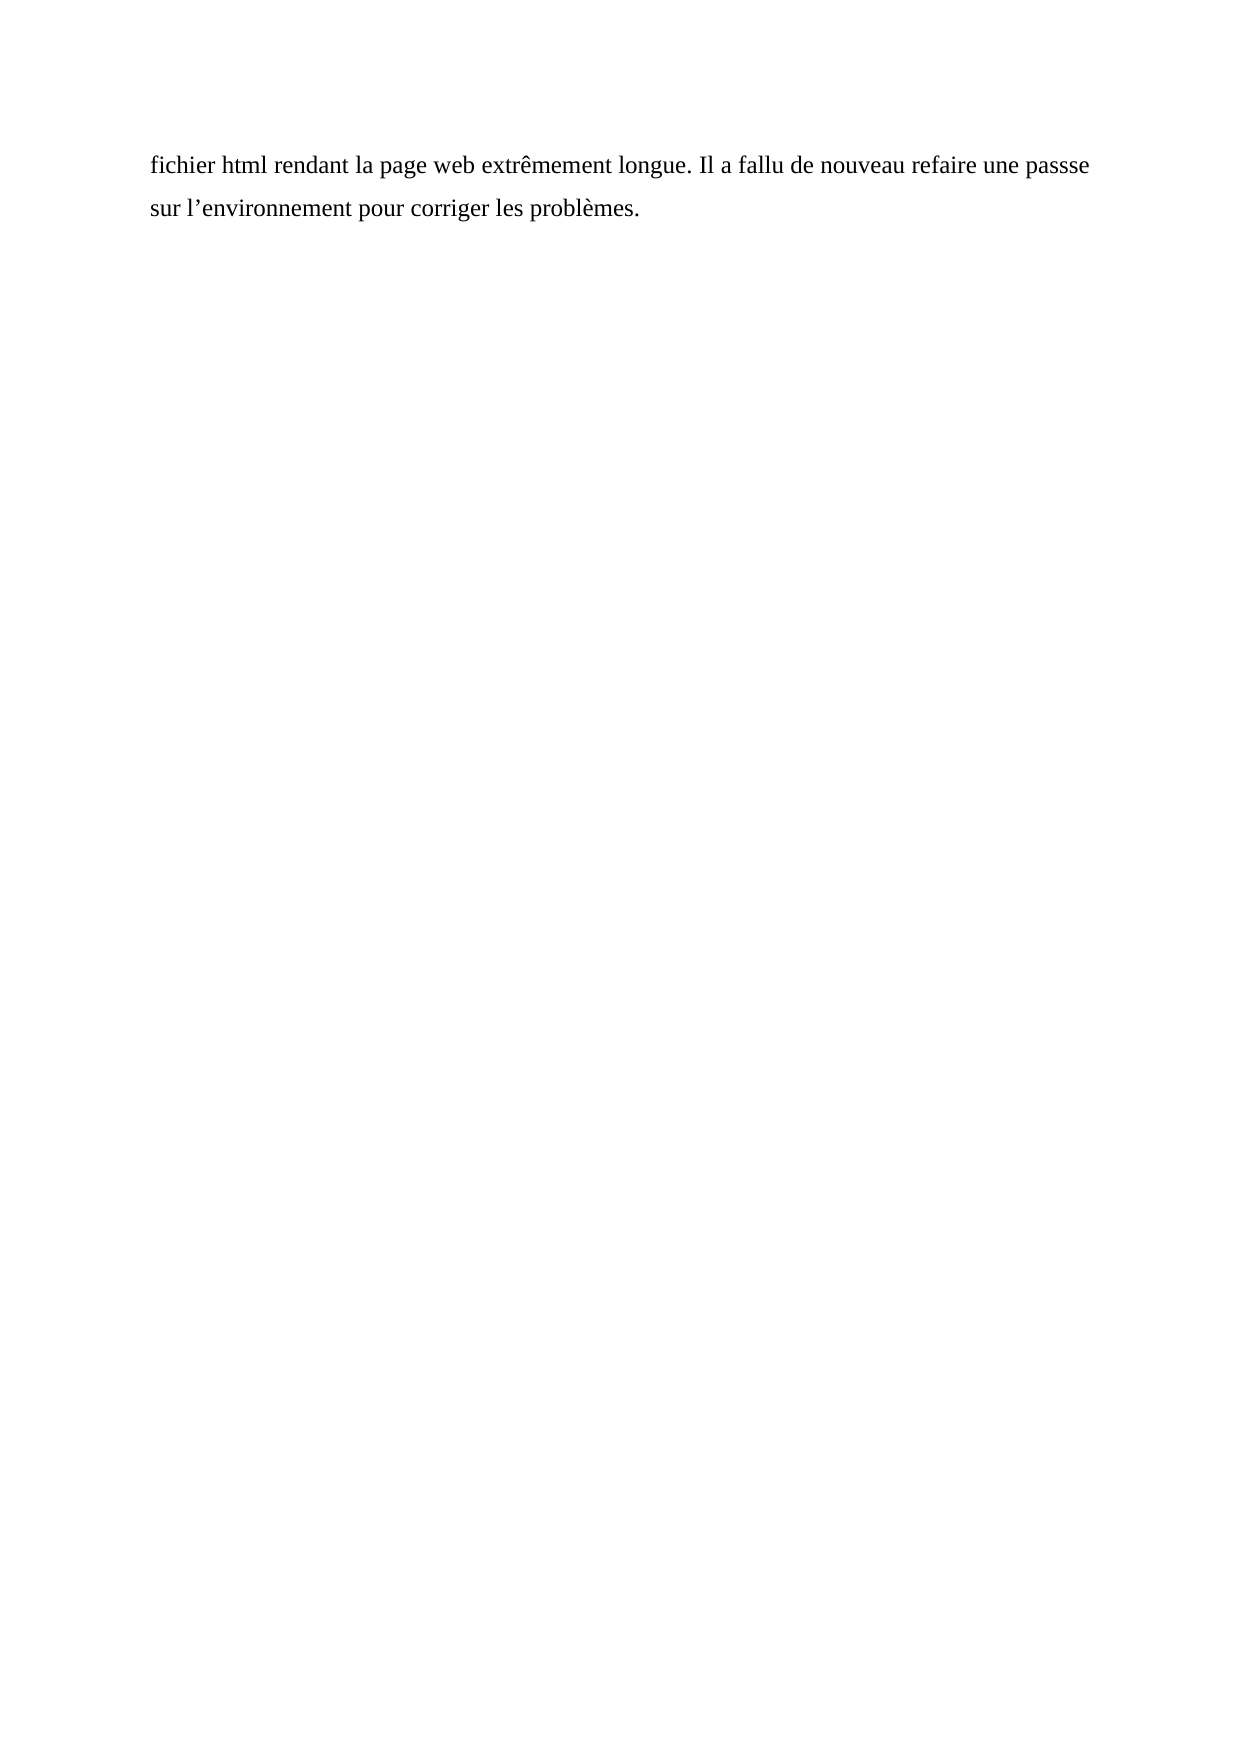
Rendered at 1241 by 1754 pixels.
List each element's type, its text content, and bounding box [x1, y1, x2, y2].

text fichier html rendant la page web extrêmement longue. Il a fallu de nouveau refaire une passse sur l’environnement pour corriger les problèmes. [150, 150, 1091, 222]
